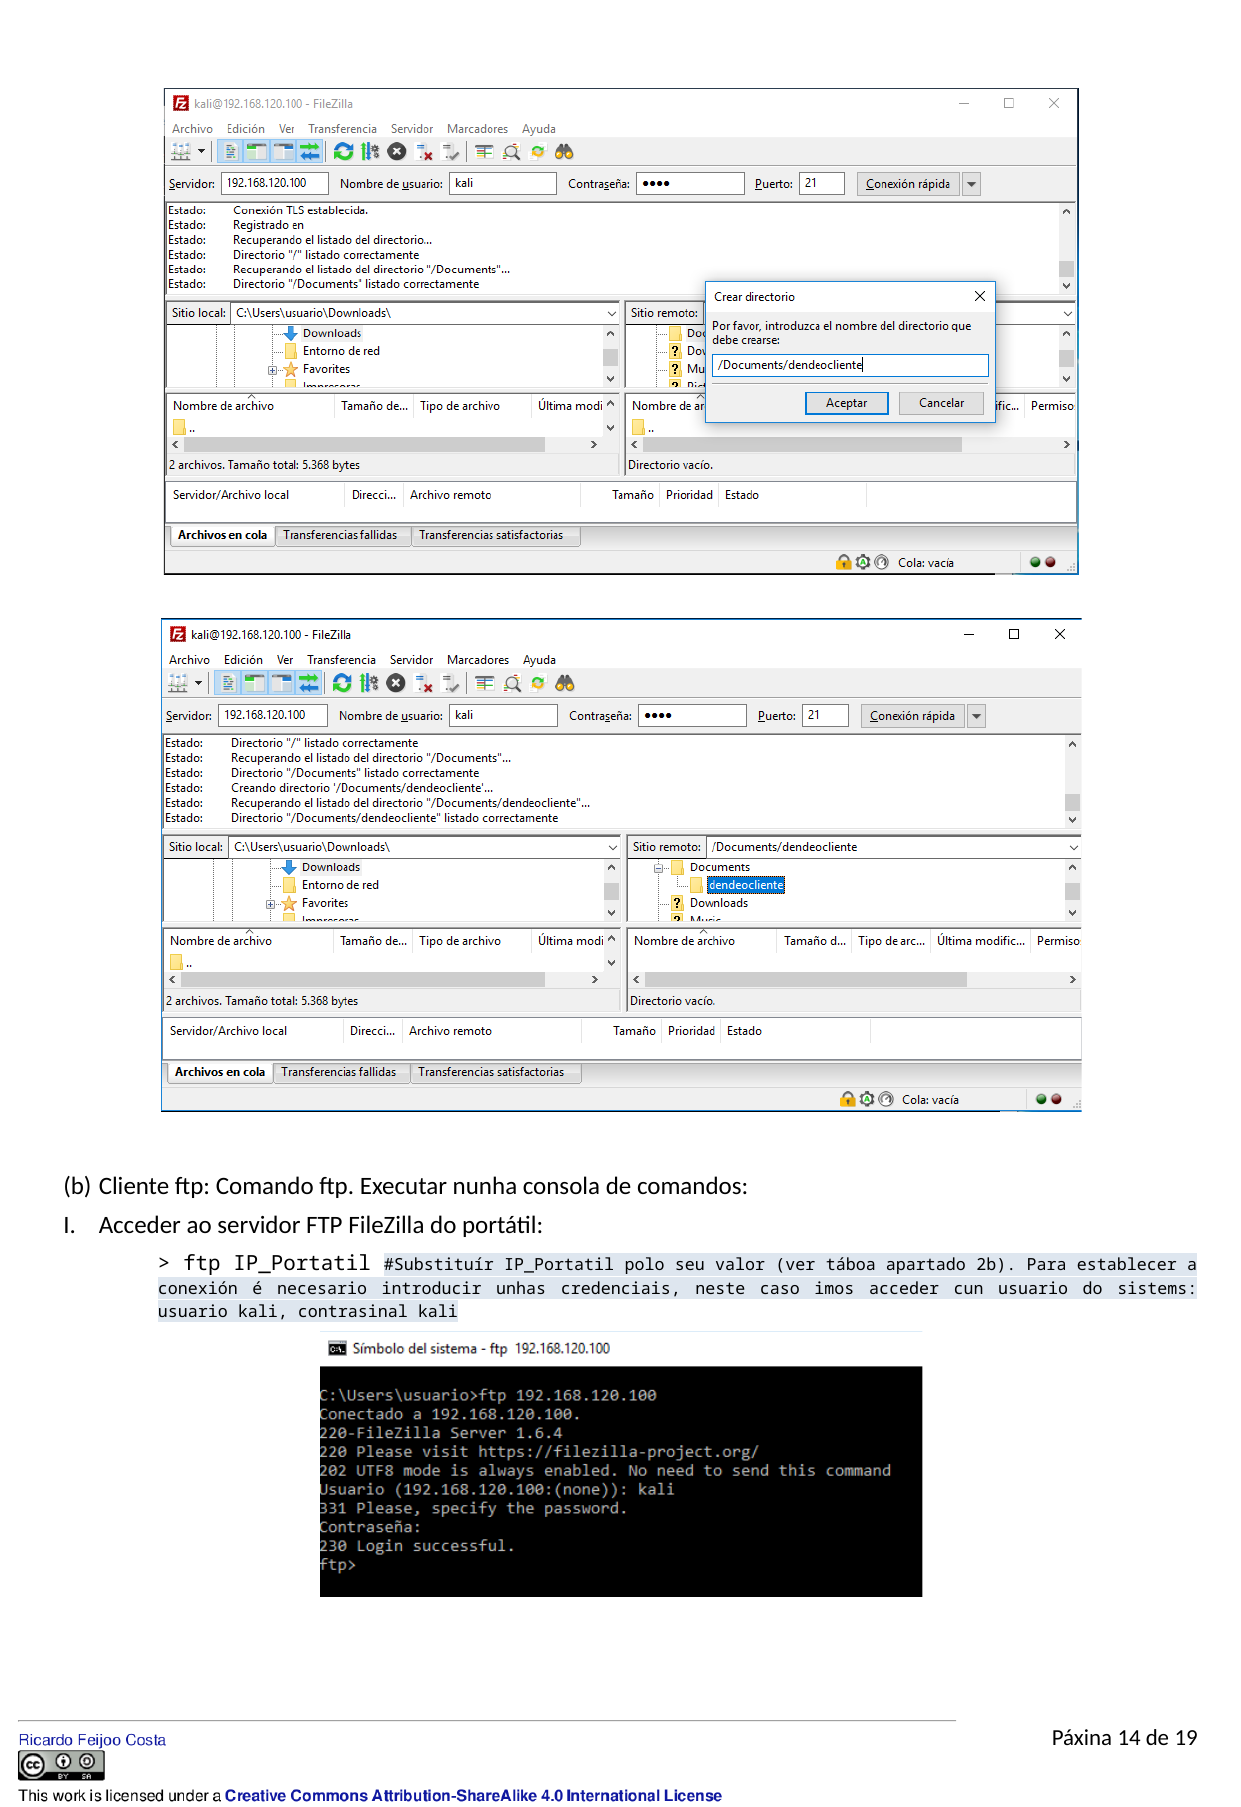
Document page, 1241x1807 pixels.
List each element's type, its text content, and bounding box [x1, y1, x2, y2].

picture [8, 1715, 957, 1806]
picture [163, 88, 1079, 575]
list Acceder ao servidor FTP FileZilla do portátil: [63, 1209, 1197, 1239]
list Cliente ftp: Comando ftp. Executar nunha consola de comandos: [63, 1170, 1197, 1200]
list > ftp IP_Portatil #Substituír IP_Portatil polo seu valor (ver táboa apartado 2b). Para establecer a conexión é necesario introducir unhas credenciais, neste caso imos acceder cun usuario do sistems: usuario kali, contrasinal kali [122, 1248, 1197, 1322]
picture [161, 618, 1082, 1112]
picture [320, 1331, 923, 1597]
